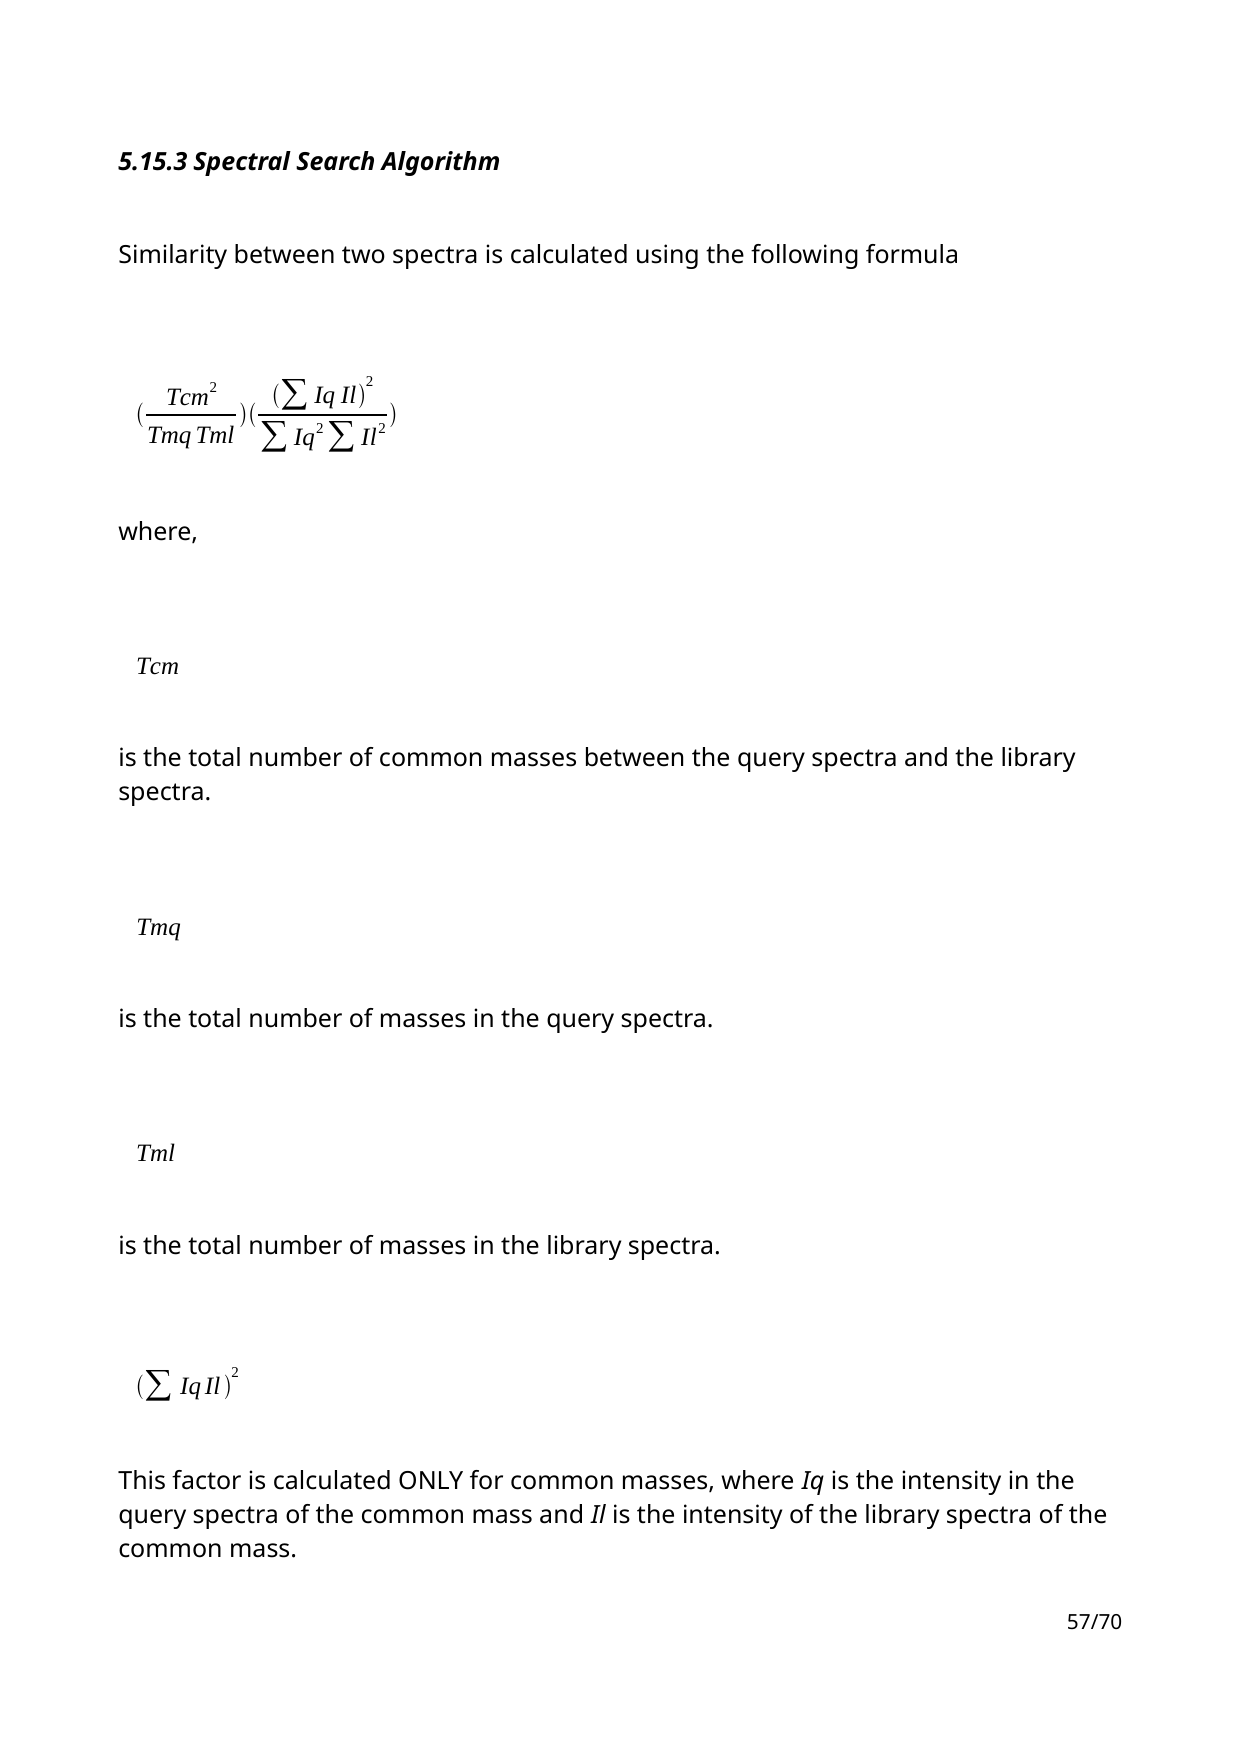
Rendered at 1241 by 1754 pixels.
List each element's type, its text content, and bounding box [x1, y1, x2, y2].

text is the total number of masses in the library spectra. [118, 1228, 1122, 1262]
text is the total number of masses in the query spectra. [118, 1001, 1122, 1035]
subtitle Spectral Search Algorithm [118, 143, 1122, 177]
text is the total number of common masses between the query spectra and the library spectra. [118, 740, 1122, 808]
text Similarity between two spectra is calculated using the following formula [118, 236, 1122, 270]
text This factor is calculated ONLY for common masses, where Iq is the intensity in the query spectra of the common mass and Il is the intensity of the library spectra of the common mass. [118, 1463, 1122, 1565]
text where, [118, 513, 1122, 547]
